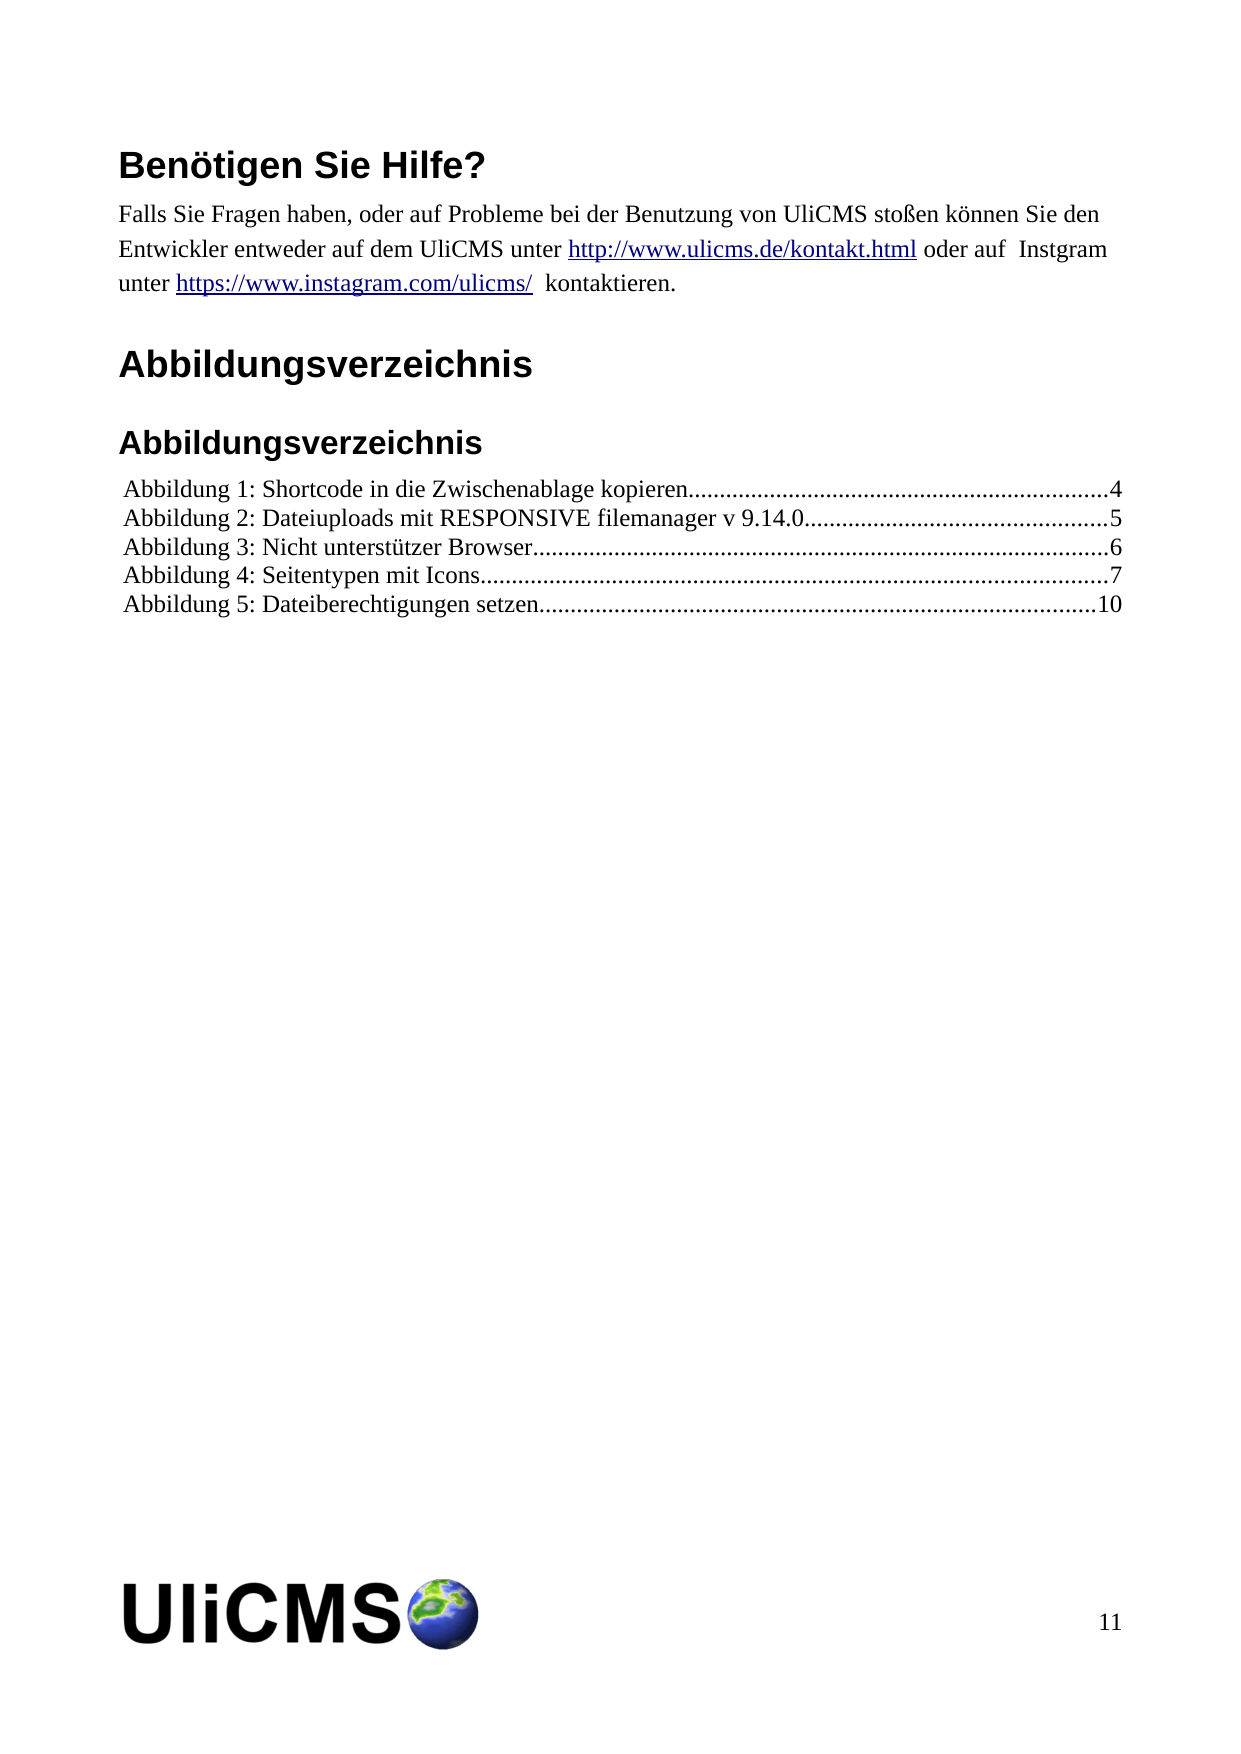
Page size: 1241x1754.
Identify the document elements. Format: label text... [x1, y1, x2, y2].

subtitle Abbildungsverzeichnis [118, 342, 1122, 386]
text Falls Sie Fragen haben, oder auf Probleme bei der Benutzung von UliCMS stoßen können Sie den Entwickler entweder auf dem UliCMS unter http://www.ulicms.de/kontakt.html oder auf Instgram unter https://www.instagram.com/ulicms/ kontaktieren. [118, 199, 1122, 297]
text Abbildung 2: Dateiuploads mit RESPONSIVE filemanager v 9.14.0 5 [118, 503, 1122, 532]
text Abbildung 5: Dateiberechtigungen setzen 10 [118, 589, 1122, 618]
text Abbildung 4: Seitentypen mit Icons 7 [118, 561, 1122, 589]
subtitle Benötigen Sie Hilfe? [118, 143, 1122, 187]
subtitle Abbildungsverzeichnis [118, 423, 1122, 462]
text Abbildung 1: Shortcode in die Zwischenablage kopieren 4 [118, 474, 1122, 503]
picture [118, 1578, 479, 1652]
text Abbildung 3: Nicht unterstützer Browser 6 [118, 532, 1122, 561]
